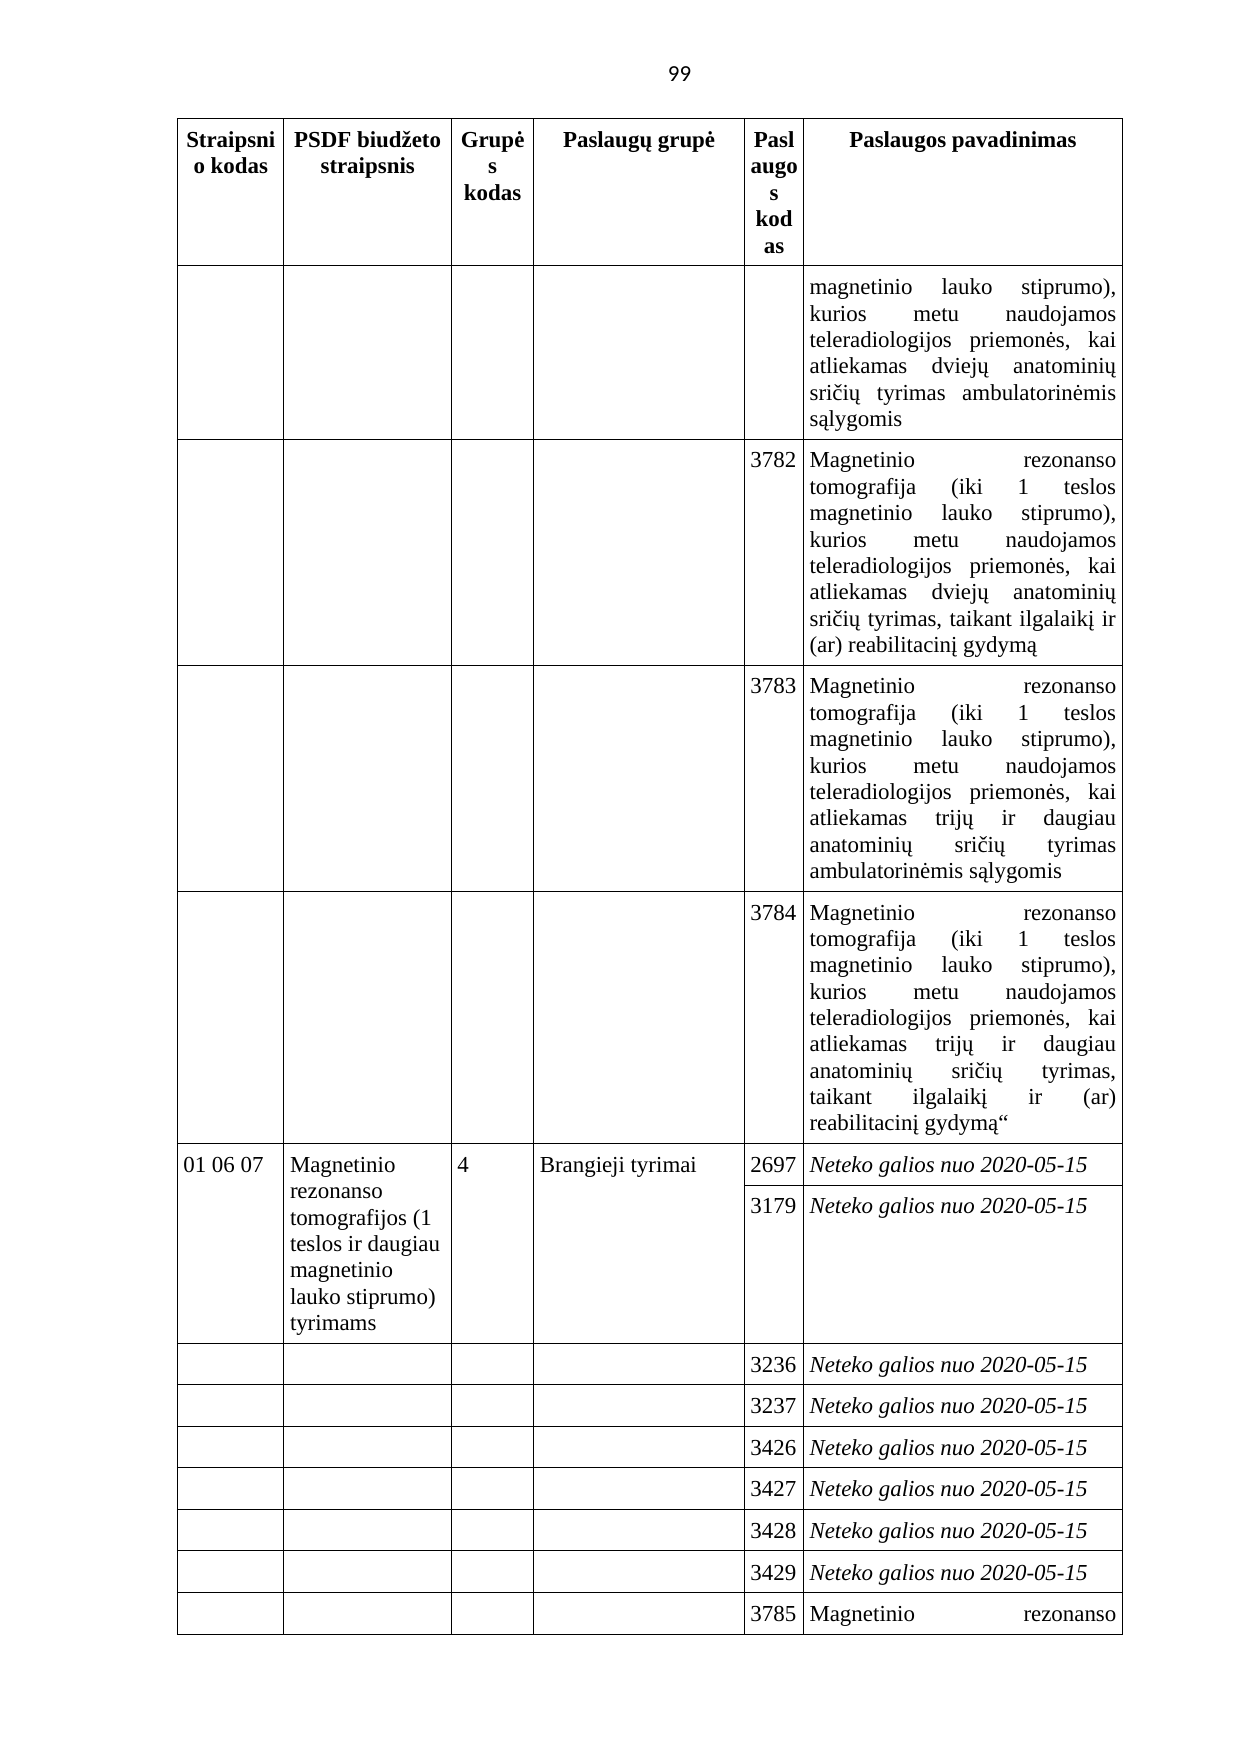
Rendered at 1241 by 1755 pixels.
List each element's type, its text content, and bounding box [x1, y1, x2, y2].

table_cell [178, 266, 283, 438]
table_cell 3783 [745, 666, 803, 891]
table_cell 3427 [745, 1468, 803, 1509]
table_cell [452, 440, 533, 664]
table_cell Neteko galios nuo 2020-05-15 [804, 1427, 1122, 1467]
table_cell [534, 440, 744, 664]
table_cell [178, 1510, 283, 1550]
table_cell 3236 [745, 1344, 803, 1384]
table_cell [284, 1344, 451, 1384]
table_cell [534, 892, 744, 1143]
table_header PSDF biudžeto straipsnis [284, 119, 451, 265]
table_cell [534, 1510, 744, 1550]
table_cell Magnetinio rezonanso tomografija (iki 1 teslos magnetinio lauko stiprumo), kurios metu naudojamos teleradiologijos priemonės, kai atliekamas trijų ir daugiau anatominių sričių tyrimas, taikant ilgalaikį ir (ar) reabilitacinį gydymą“ [804, 892, 1122, 1143]
table_cell [534, 666, 744, 891]
table_cell [284, 892, 451, 1143]
table_cell [284, 1385, 451, 1426]
table_cell Neteko galios nuo 2020-05-15 [804, 1344, 1122, 1384]
table_cell [534, 1185, 744, 1343]
table_cell magnetinio lauko stiprumo), kurios metu naudojamos teleradiologijos priemonės, kai atliekamas dviejų anatominių sričių tyrimas ambulatorinėmis sąlygomis [804, 266, 1122, 438]
table_cell 3784 [745, 892, 803, 1143]
table_cell Neteko galios nuo 2020-05-15 [804, 1551, 1122, 1592]
table_cell [452, 1468, 533, 1509]
table_header Paslaugų grupė [534, 119, 744, 265]
table_cell Magnetinio rezonanso tomografijos (1 teslos ir daugiau magnetinio lauko stiprumo) tyrimams [284, 1144, 451, 1343]
table_cell [178, 1185, 283, 1343]
table_cell [534, 1593, 744, 1633]
table_cell [452, 266, 533, 438]
table_cell [178, 1593, 283, 1633]
table_cell 3428 [745, 1510, 803, 1550]
table_cell [534, 1427, 744, 1467]
table_cell [284, 666, 451, 891]
table_cell [178, 1427, 283, 1467]
table_cell [452, 1593, 533, 1633]
table_cell [178, 666, 283, 891]
table_cell 3429 [745, 1551, 803, 1592]
table_cell [284, 1427, 451, 1467]
table_cell [452, 1427, 533, 1467]
table_cell [284, 1510, 451, 1550]
table_cell [452, 666, 533, 891]
table_cell [534, 1344, 744, 1384]
table_cell [534, 1385, 744, 1426]
table_cell 2697 [745, 1144, 803, 1184]
table_header Grupės kodas [452, 119, 533, 265]
table_cell [452, 1185, 533, 1343]
table_cell Neteko galios nuo 2020-05-15 [804, 1144, 1122, 1184]
table_cell [534, 266, 744, 438]
table_cell [452, 1510, 533, 1550]
table_cell 3782 [745, 440, 803, 664]
table_header Straipsnio kodas [178, 119, 283, 265]
table_cell Magnetinio rezonanso tomografija (iki 1 teslos magnetinio lauko stiprumo), kurios metu naudojamos teleradiologijos priemonės, kai atliekamas trijų ir daugiau anatominių sričių tyrimas ambulatorinėmis sąlygomis [804, 666, 1122, 891]
table_cell Brangieji tyrimai [534, 1144, 744, 1184]
table_cell Neteko galios nuo 2020-05-15 [804, 1186, 1122, 1343]
table_cell [178, 1468, 283, 1509]
table_cell Neteko galios nuo 2020-05-15 [804, 1385, 1122, 1426]
table_cell Neteko galios nuo 2020-05-15 [804, 1468, 1122, 1509]
table_cell [178, 892, 283, 1143]
table_cell Magnetinio rezonanso tomografija (iki 1 teslos magnetinio lauko stiprumo), kurios metu naudojamos teleradiologijos priemonės, kai atliekamas dviejų anatominių sričių tyrimas, taikant ilgalaikį ir (ar) reabilitacinį gydymą [804, 440, 1122, 664]
table_cell [452, 1344, 533, 1384]
table_cell [452, 1551, 533, 1592]
table_header Paslaugos pavadinimas [804, 119, 1122, 265]
table_cell [284, 1593, 451, 1633]
table_cell [178, 440, 283, 664]
table_cell [178, 1344, 283, 1384]
table_cell 3785 [745, 1593, 803, 1633]
table_cell 3426 [745, 1427, 803, 1467]
table_cell [284, 266, 451, 438]
table_cell [284, 1468, 451, 1509]
table_cell [284, 440, 451, 664]
table_cell 3179 [745, 1186, 803, 1343]
table_cell 01 06 07 [178, 1144, 283, 1184]
table_cell Magnetinio rezonanso [804, 1593, 1122, 1633]
table_cell [178, 1385, 283, 1426]
table_cell [534, 1551, 744, 1592]
table_cell [745, 266, 803, 438]
table_cell [284, 1551, 451, 1592]
table_header Paslaugos kodas [745, 119, 803, 265]
table_cell 3237 [745, 1385, 803, 1426]
table_cell 4 [452, 1144, 533, 1184]
table_cell [178, 1551, 283, 1592]
table_cell [534, 1468, 744, 1509]
table_cell Neteko galios nuo 2020-05-15 [804, 1510, 1122, 1550]
table_cell [452, 892, 533, 1143]
table_cell [452, 1385, 533, 1426]
